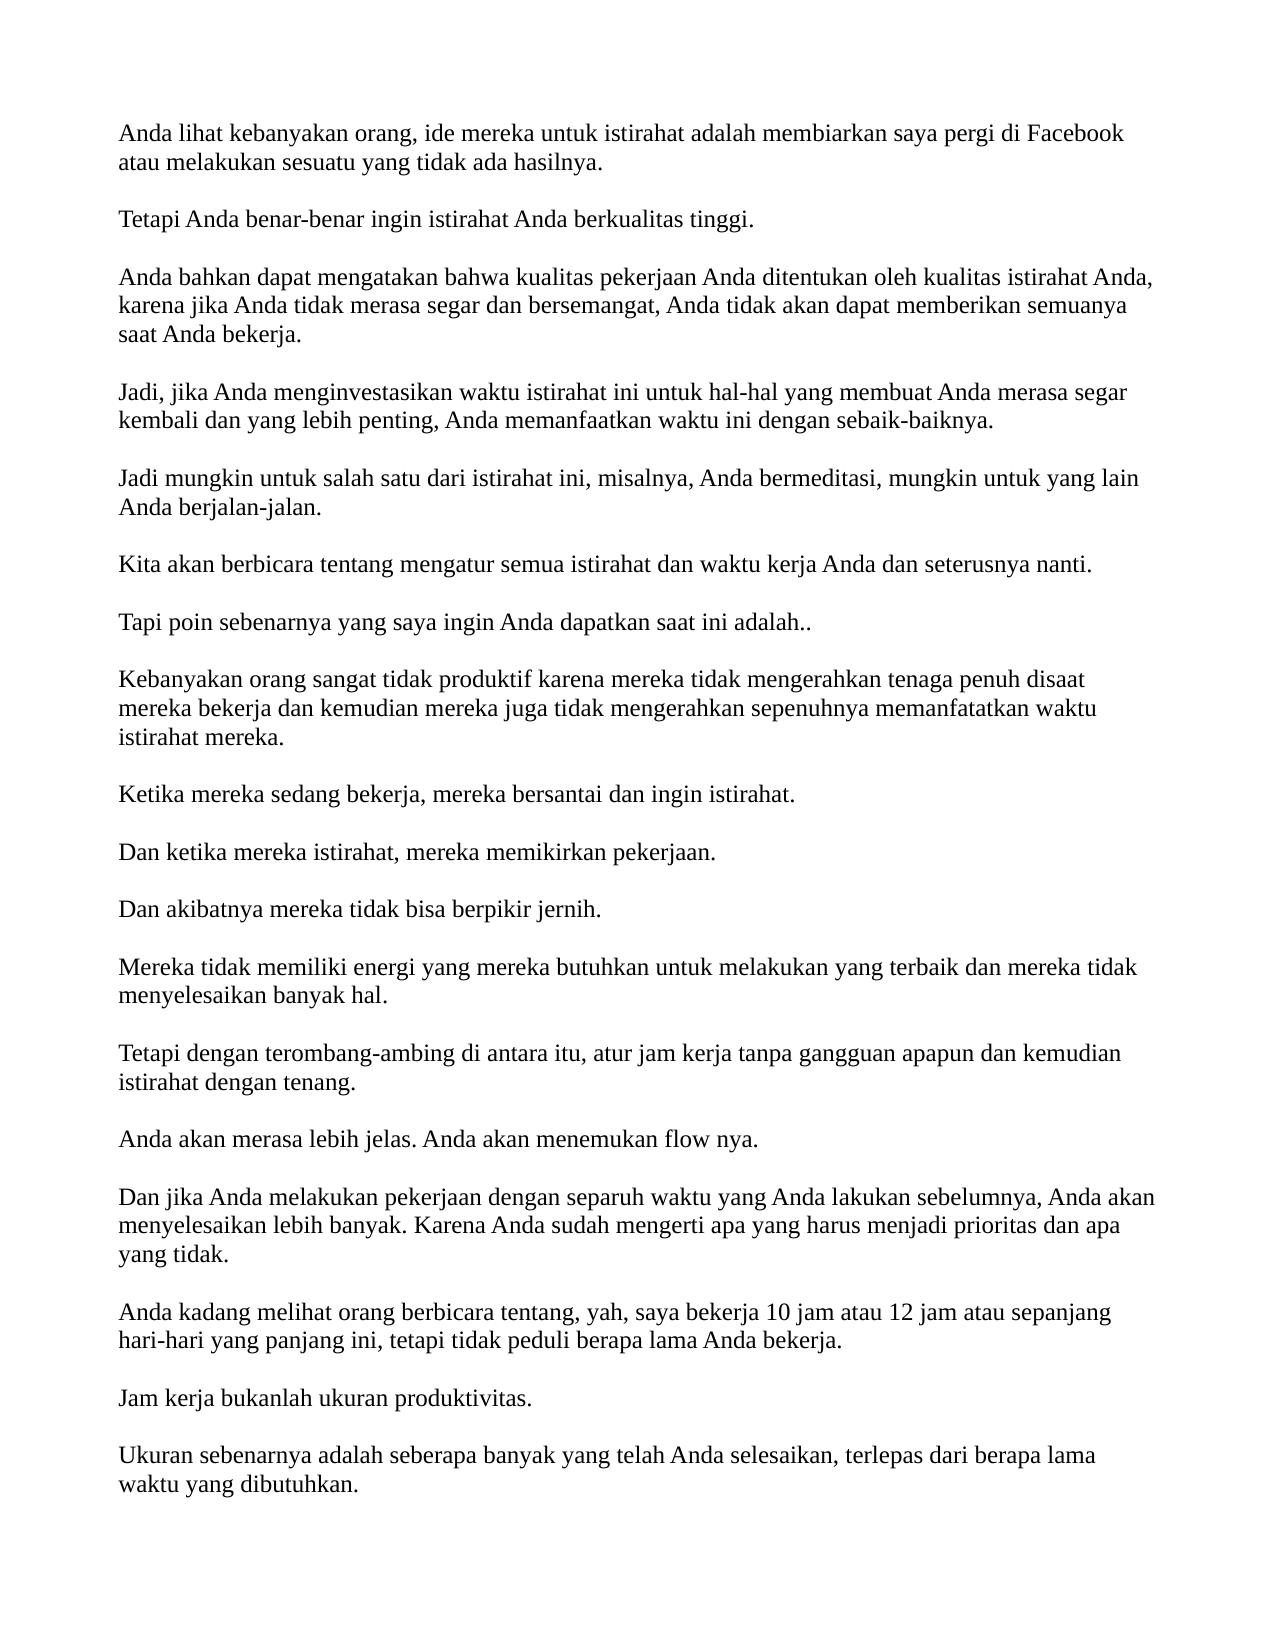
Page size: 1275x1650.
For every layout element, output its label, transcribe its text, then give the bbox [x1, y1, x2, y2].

text Ketika mereka sedang bekerja, mereka bersantai dan ingin istirahat. [118, 779, 1157, 808]
text Dan akibatnya mereka tidak bisa berpikir jernih. [118, 894, 1157, 923]
text Tapi poin sebenarnya yang saya ingin Anda dapatkan saat ini adalah.. [118, 607, 1157, 636]
text Kita akan berbicara tentang mengatur semua istirahat dan waktu kerja Anda dan seterusnya nanti. [118, 549, 1157, 578]
text Tetapi dengan terombang-ambing di antara itu, atur jam kerja tanpa gangguan apapun dan kemudian istirahat dengan tenang. [118, 1038, 1157, 1096]
text Anda bahkan dapat mengatakan bahwa kualitas pekerjaan Anda ditentukan oleh kualitas istirahat Anda, karena jika Anda tidak merasa segar dan bersemangat, Anda tidak akan dapat memberikan semuanya saat Anda bekerja. [118, 262, 1157, 348]
text Mereka tidak memiliki energi yang mereka butuhkan untuk melakukan yang terbaik dan mereka tidak menyelesaikan banyak hal. [118, 952, 1157, 1009]
text Jadi mungkin untuk salah satu dari istirahat ini, misalnya, Anda bermeditasi, mungkin untuk yang lain Anda berjalan-jalan. [118, 463, 1157, 521]
text Anda kadang melihat orang berbicara tentang, yah, saya bekerja 10 jam atau 12 jam atau sepanjang hari-hari yang panjang ini, tetapi tidak peduli berapa lama Anda bekerja. [118, 1297, 1157, 1354]
text Jam kerja bukanlah ukuran produktivitas. [118, 1383, 1157, 1412]
text Kebanyakan orang sangat tidak produktif karena mereka tidak mengerahkan tenaga penuh disaat mereka bekerja dan kemudian mereka juga tidak mengerahkan sepenuhnya memanfatatkan waktu istirahat mereka. [118, 664, 1157, 751]
text Anda akan merasa lebih jelas. Anda akan menemukan flow nya. [118, 1124, 1157, 1153]
text Dan ketika mereka istirahat, mereka memikirkan pekerjaan. [118, 837, 1157, 866]
text Anda lihat kebanyakan orang, ide mereka untuk istirahat adalah membiarkan saya pergi di Facebook atau melakukan sesuatu yang tidak ada hasilnya. [118, 118, 1157, 176]
text Jadi, jika Anda menginvestasikan waktu istirahat ini untuk hal-hal yang membuat Anda merasa segar kembali dan yang lebih penting, Anda memanfaatkan waktu ini dengan sebaik-baiknya. [118, 377, 1157, 434]
text Ukuran sebenarnya adalah seberapa banyak yang telah Anda selesaikan, terlepas dari berapa lama waktu yang dibutuhkan. [118, 1441, 1157, 1498]
text Dan jika Anda melakukan pekerjaan dengan separuh waktu yang Anda lakukan sebelumnya, Anda akan menyelesaikan lebih banyak. Karena Anda sudah mengerti apa yang harus menjadi prioritas dan apa yang tidak. [118, 1182, 1157, 1268]
text Tetapi Anda benar-benar ingin istirahat Anda berkualitas tinggi. [118, 204, 1157, 233]
